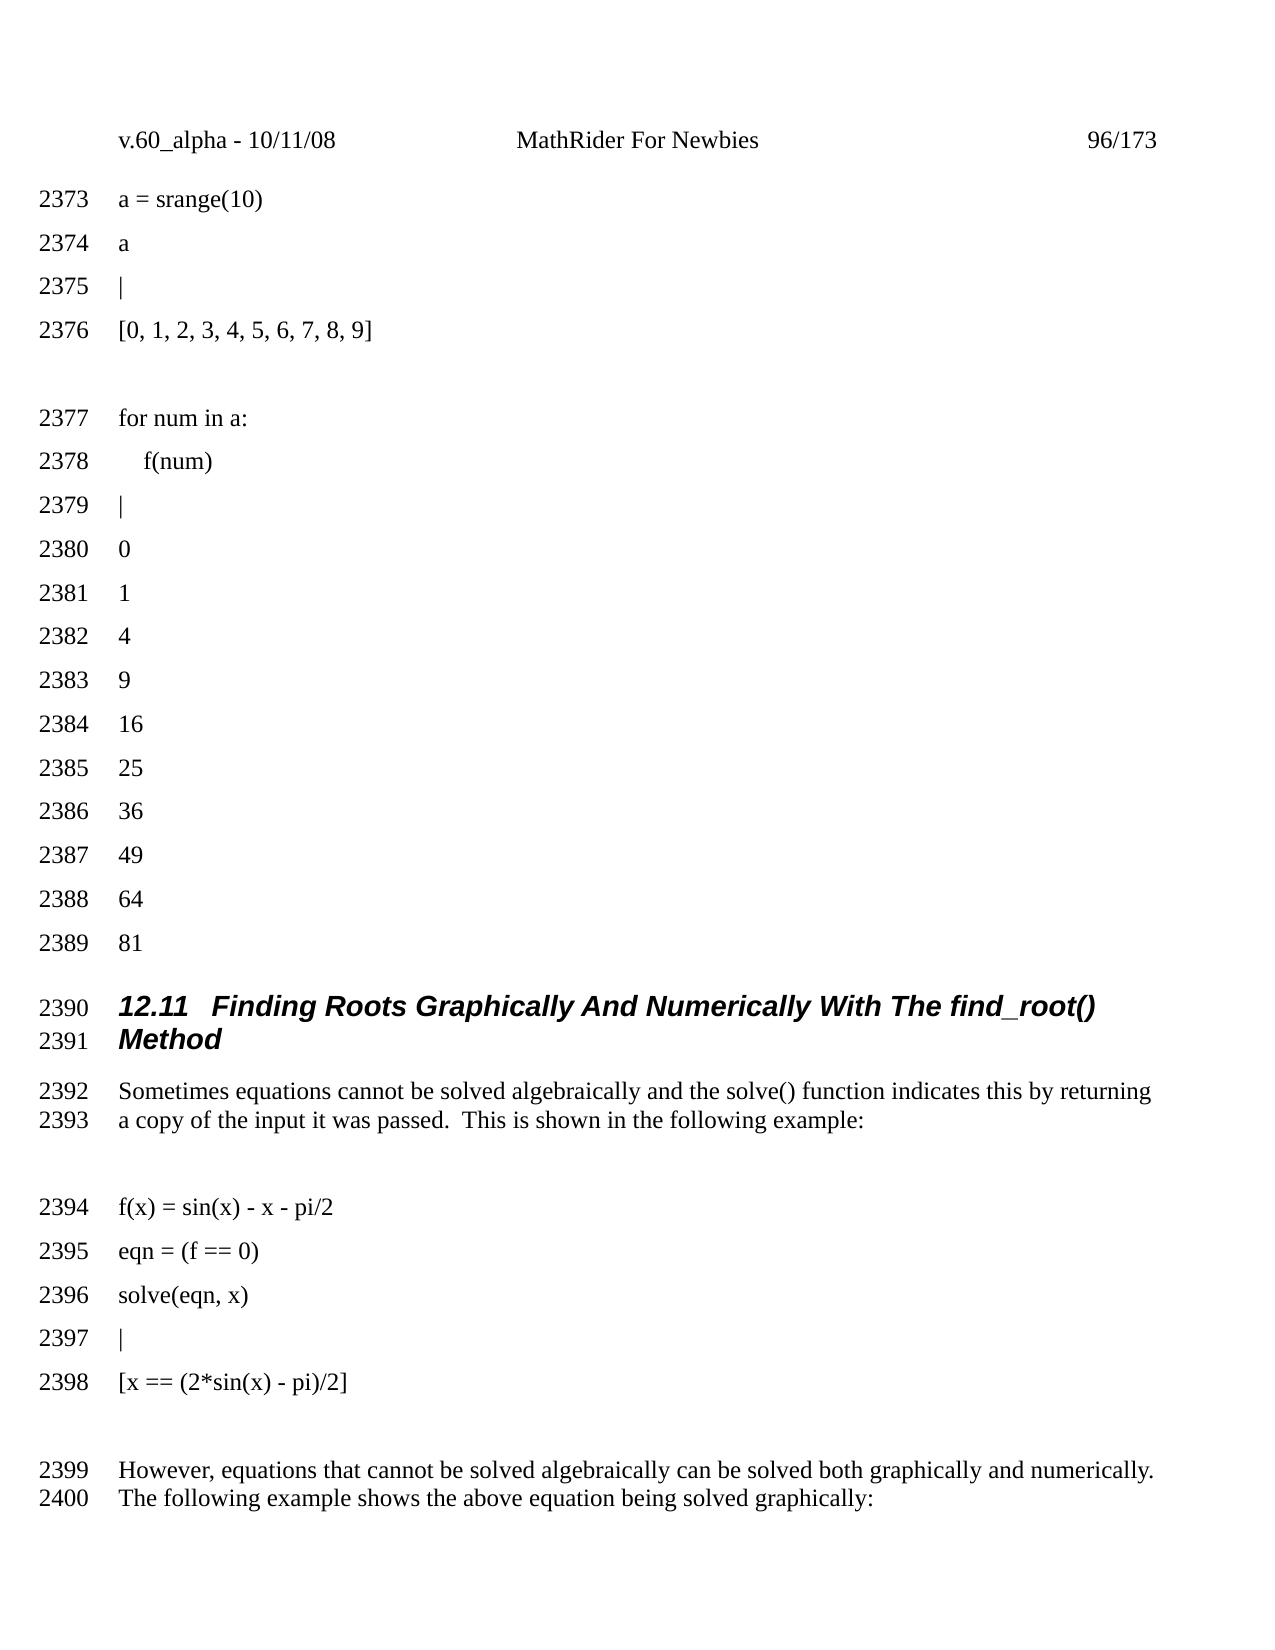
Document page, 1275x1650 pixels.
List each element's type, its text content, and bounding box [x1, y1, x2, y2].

text a = srange(10) [118, 184, 1157, 213]
text 9 [118, 665, 1157, 694]
text 64 [118, 884, 1157, 913]
text | [118, 271, 1157, 300]
text 16 [118, 709, 1157, 738]
text [x == (2*sin(x) - pi)/2] [118, 1367, 1157, 1396]
text 36 [118, 796, 1157, 825]
text | [118, 490, 1157, 519]
text 25 [118, 753, 1157, 781]
text eqn = (f == 0) [118, 1236, 1157, 1265]
text | [118, 1323, 1157, 1352]
text f(x) = sin(x) - x - pi/2 [118, 1192, 1157, 1221]
text Sometimes equations cannot be solved algebraically and the solve() function indicates this by returning a copy of the input it was passed. This is shown in the following example: [118, 1076, 1157, 1133]
subtitle Finding Roots Graphically And Numerically With The find_root() Method [118, 989, 1157, 1056]
text 0 [118, 534, 1157, 563]
text 81 [118, 928, 1157, 956]
text solve(eqn, x) [118, 1280, 1157, 1308]
text 4 [118, 621, 1157, 650]
text 1 [118, 578, 1157, 606]
text a [118, 228, 1157, 256]
text 49 [118, 840, 1157, 869]
text for num in a: [118, 403, 1157, 431]
text [0, 1, 2, 3, 4, 5, 6, 7, 8, 9] [118, 315, 1157, 344]
text f(num) [118, 446, 1157, 475]
text However, equations that cannot be solved algebraically can be solved both graphically and numerically. The following example shows the above equation being solved graphically: [118, 1455, 1157, 1512]
